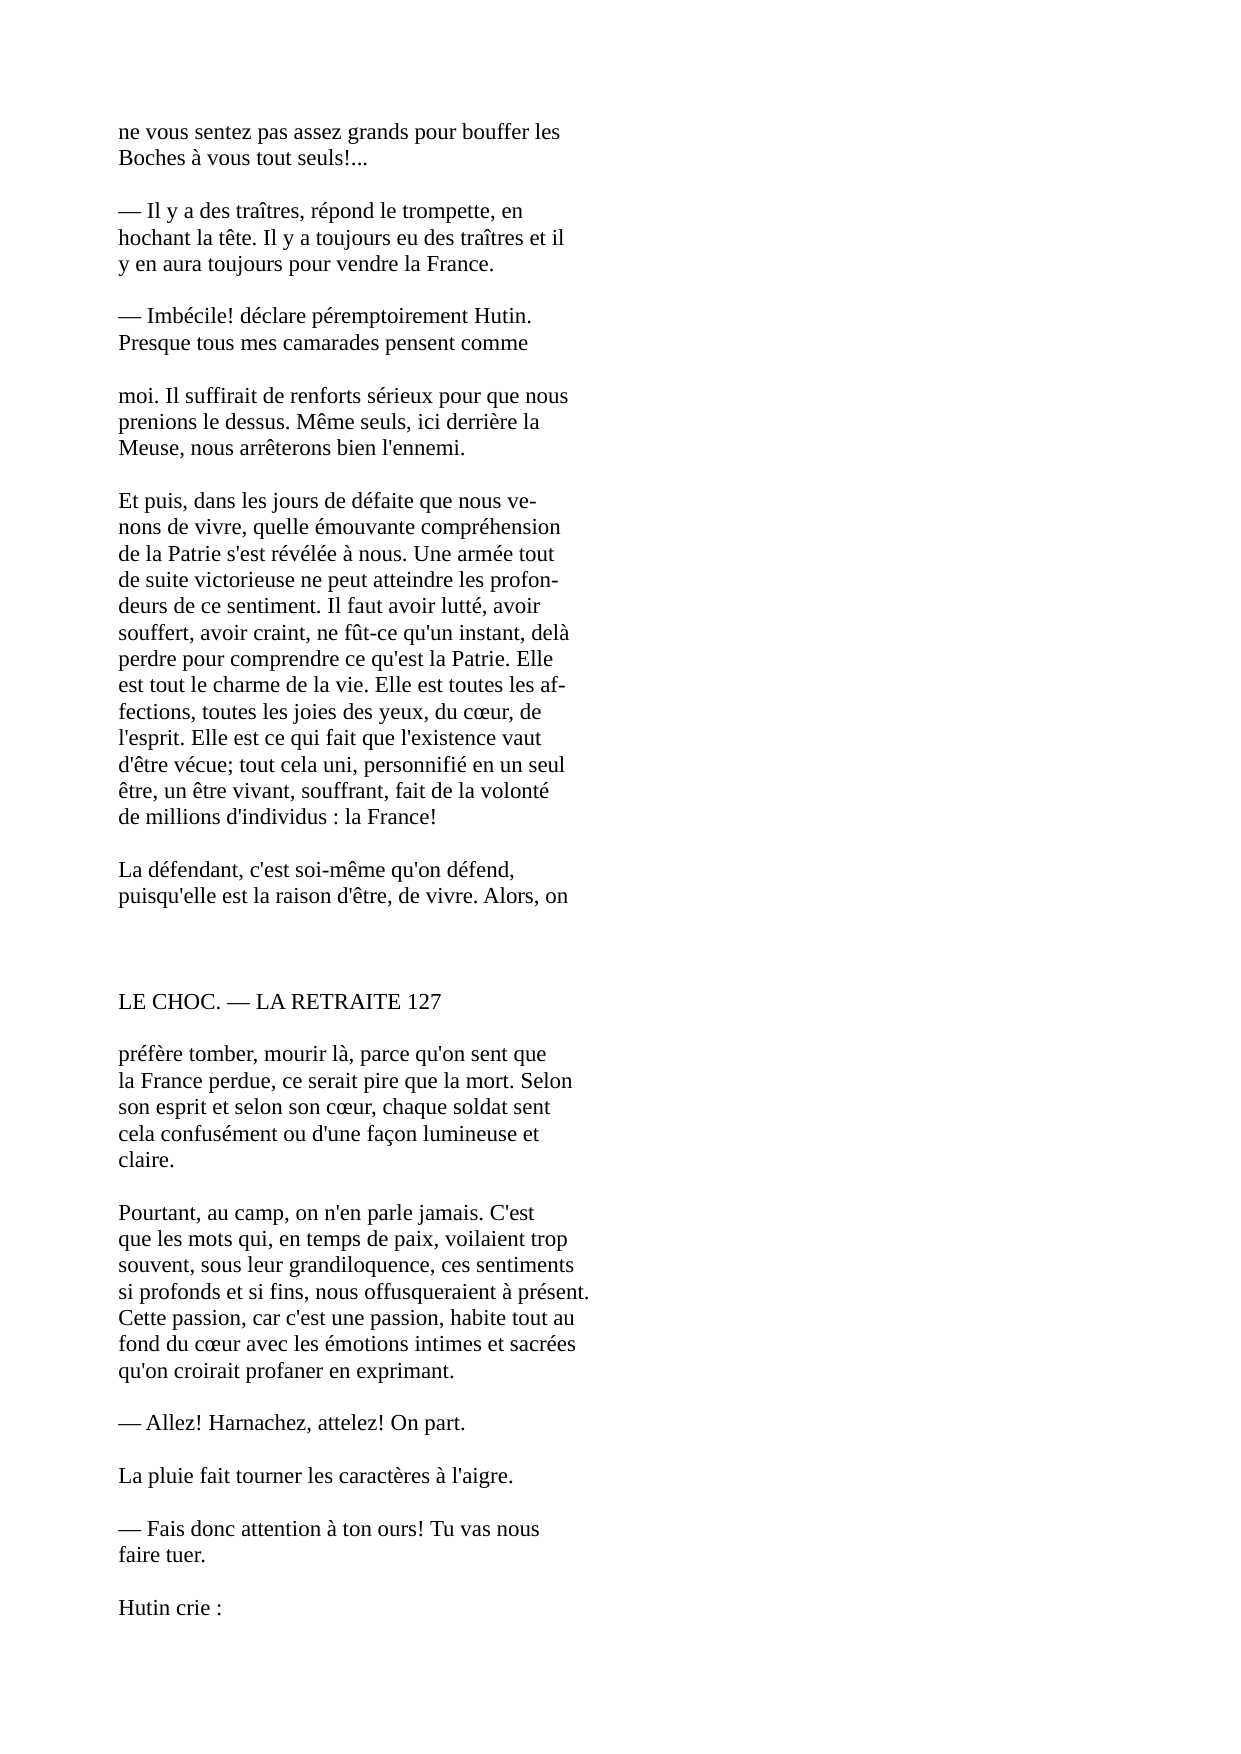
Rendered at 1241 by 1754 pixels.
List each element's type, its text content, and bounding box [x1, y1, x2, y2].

text perdre pour comprendre ce qu'est la Patrie. Elle [118, 645, 1122, 672]
text de la Patrie s'est révélée à nous. Une armée tout [118, 540, 1122, 566]
text puisqu'elle est la raison d'être, de vivre. Alors, on [118, 882, 1122, 909]
text Et puis, dans les jours de défaite que nous ve- [118, 487, 1122, 513]
text prenions le dessus. Même seuls, ici derrière la [118, 408, 1122, 434]
text qu'on croirait profaner en exprimant. [118, 1357, 1122, 1383]
text Meuse, nous arrêterons bien l'ennemi. [118, 434, 1122, 461]
text préfère tomber, mourir là, parce qu'on sent que [118, 1041, 1122, 1067]
text faire tuer. [118, 1541, 1122, 1568]
text ne vous sentez pas assez grands pour bouffer les [118, 118, 1122, 144]
text souffert, avoir craint, ne fût-ce qu'un instant, delà [118, 619, 1122, 645]
text l'esprit. Elle est ce qui fait que l'existence vaut [118, 724, 1122, 751]
text hochant la tête. Il y a toujours eu des traîtres et il [118, 223, 1122, 250]
text d'être vécue; tout cela uni, personnifié en un seul [118, 751, 1122, 777]
text — Imbécile! déclare péremptoirement Hutin. [118, 303, 1122, 329]
text — Allez! Harnachez, attelez! On part. [118, 1409, 1122, 1436]
text — Il y a des traîtres, répond le trompette, en [118, 197, 1122, 223]
text LE CHOC. — LA RETRAITE 127 [118, 988, 1122, 1014]
text de suite victorieuse ne peut atteindre les profon- [118, 566, 1122, 592]
text cela confusément ou d'une façon lumineuse et [118, 1119, 1122, 1146]
text Presque tous mes camarades pensent comme [118, 329, 1122, 355]
text Boches à vous tout seuls!... [118, 144, 1122, 171]
text que les mots qui, en temps de paix, voilaient trop [118, 1225, 1122, 1251]
text moi. Il suffirait de renforts sérieux pour que nous [118, 382, 1122, 408]
text La pluie fait tourner les caractères à l'aigre. [118, 1462, 1122, 1488]
text y en aura toujours pour vendre la France. [118, 250, 1122, 276]
text si profonds et si fins, nous offusqueraient à présent. [118, 1278, 1122, 1304]
text être, un être vivant, souffrant, fait de la volonté [118, 777, 1122, 803]
text de millions d'individus : la France! [118, 803, 1122, 830]
text est tout le charme de la vie. Elle est toutes les af- [118, 672, 1122, 698]
text claire. [118, 1146, 1122, 1172]
text fections, toutes les joies des yeux, du cœur, de [118, 698, 1122, 724]
text nons de vivre, quelle émouvante compréhension [118, 513, 1122, 540]
text la France perdue, ce serait pire que la mort. Selon [118, 1067, 1122, 1093]
text — Fais donc attention à ton ours! Tu vas nous [118, 1515, 1122, 1541]
text deurs de ce sentiment. Il faut avoir lutté, avoir [118, 592, 1122, 619]
text Cette passion, car c'est une passion, habite tout au [118, 1304, 1122, 1330]
text fond du cœur avec les émotions intimes et sacrées [118, 1330, 1122, 1357]
text Hutin crie : [118, 1594, 1122, 1620]
text souvent, sous leur grandiloquence, ces sentiments [118, 1251, 1122, 1278]
text La défendant, c'est soi-même qu'on défend, [118, 856, 1122, 882]
text Pourtant, au camp, on n'en parle jamais. C'est [118, 1199, 1122, 1225]
text son esprit et selon son cœur, chaque soldat sent [118, 1093, 1122, 1119]
